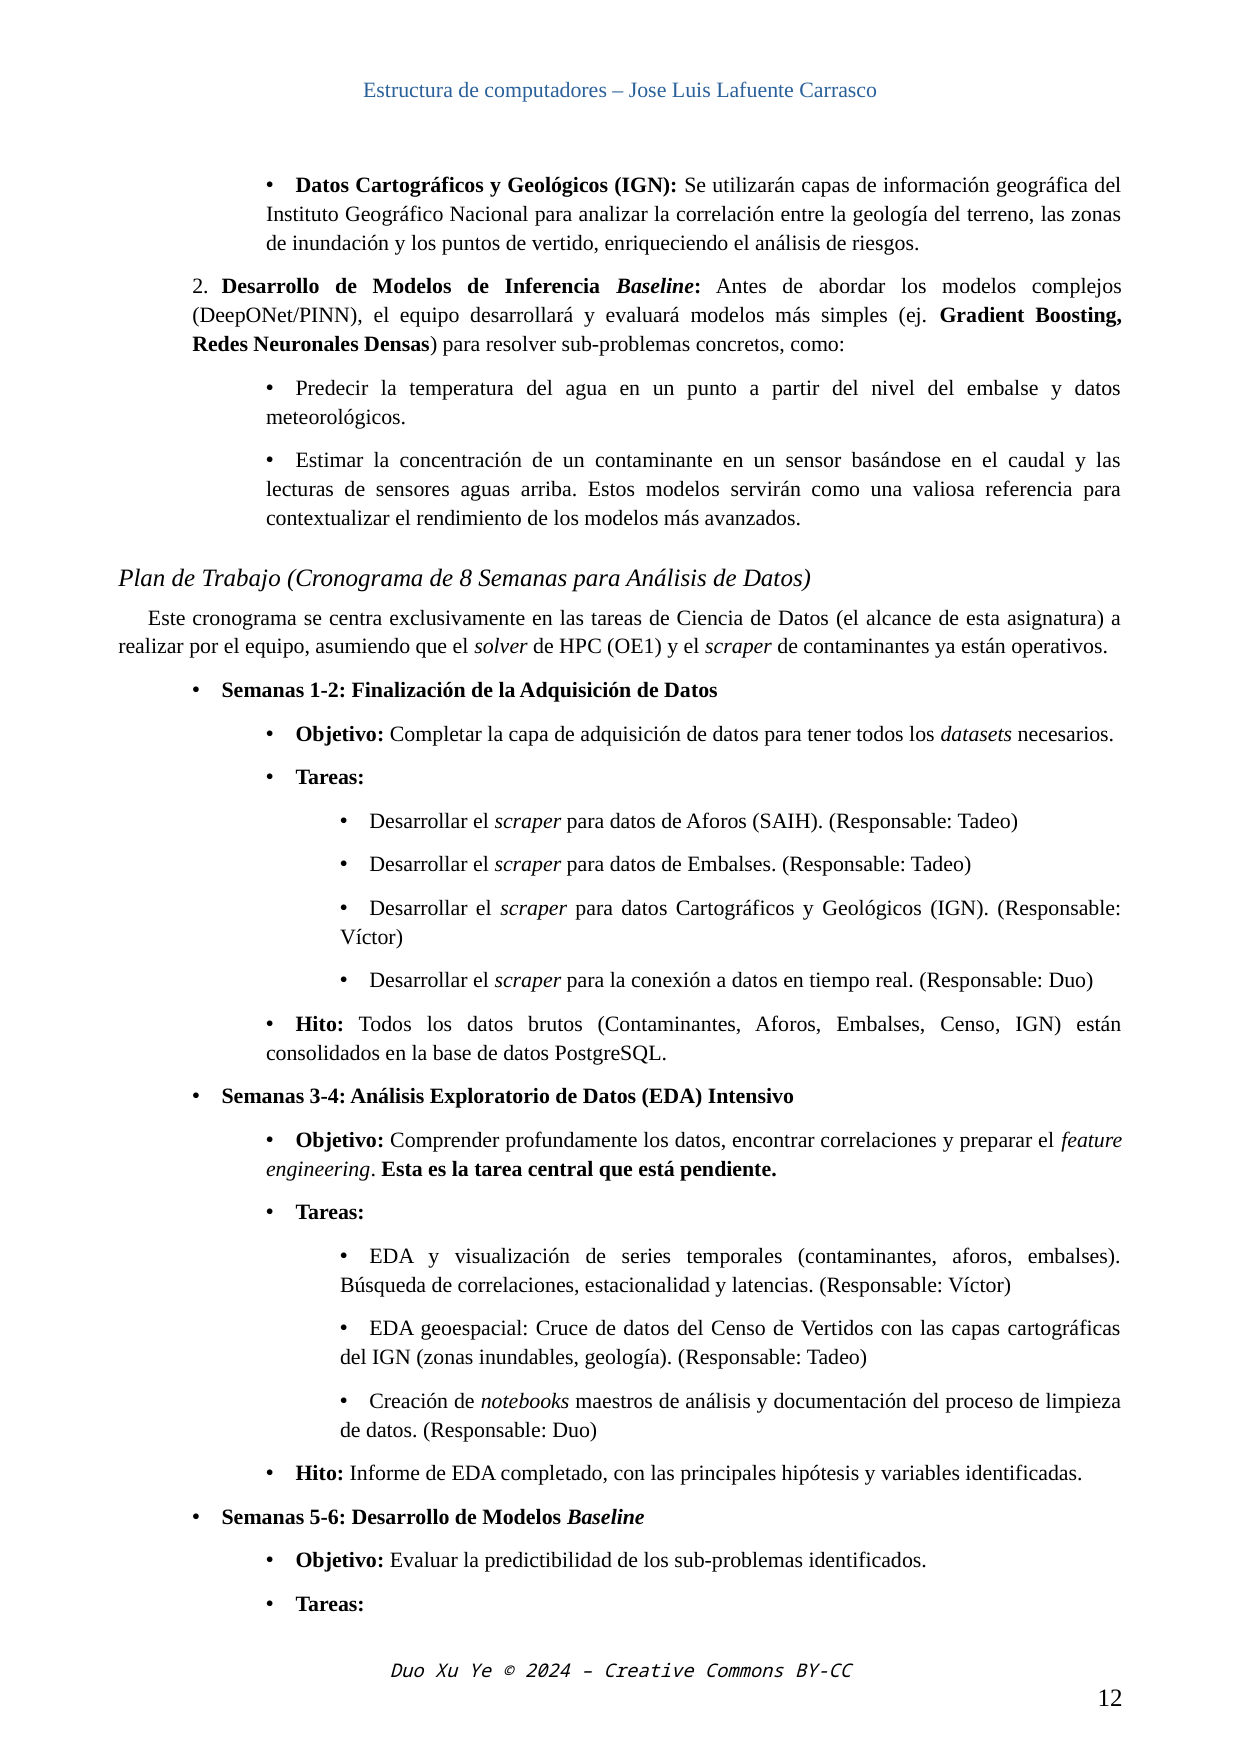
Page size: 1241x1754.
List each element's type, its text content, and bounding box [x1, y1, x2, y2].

list Tareas: [236, 1591, 1122, 1616]
list Hito: Todos los datos brutos (Contaminantes, Aforos, Embalses, Censo, IGN) están consolidados en la base de datos PostgreSQL. [236, 1011, 1122, 1065]
list EDA y visualización de series temporales (contaminantes, aforos, embalses). Búsqueda de correlaciones, estacionalidad y latencias. (Responsable: Víctor) [310, 1243, 1122, 1297]
text Este cronograma se centra exclusivamente en las tareas de Ciencia de Datos (el alcance de esta asignatura) a realizar por el equipo, asumiendo que el solver de HPC (OE1) y el scraper de contaminantes ya están operativos. [118, 604, 1122, 659]
list Tareas: [236, 1199, 1122, 1224]
list Objetivo: Evaluar la predictibilidad de los sub-problemas identificados. [236, 1547, 1122, 1573]
list Desarrollar el scraper para datos de Embalses. (Responsable: Tadeo) [310, 851, 1122, 876]
subtitle Plan de Trabajo (Cronograma de 8 Semanas para Análisis de Datos) [118, 563, 1122, 592]
list Tareas: [236, 764, 1122, 789]
list Desarrollo de Modelos de Inferencia Baseline: Antes de abordar los modelos complejos (DeepONet/PINN), el equipo desarrollará y evaluará modelos más simples (ej. Gradient Boosting, Redes Neuronales Densas) para resolver sub-problemas concretos, como: [162, 273, 1122, 356]
list Creación de notebooks maestros de análisis y documentación del proceso de limpieza de datos. (Responsable: Duo) [310, 1388, 1122, 1442]
list Semanas 3-4: Análisis Exploratorio de Datos (EDA) Intensivo [162, 1083, 1122, 1108]
list Desarrollar el scraper para la conexión a datos en tiempo real. (Responsable: Duo) [310, 967, 1122, 992]
list Estimar la concentración de un contaminante en un sensor basándose en el caudal y las lecturas de sensores aguas arriba. Estos modelos servirán como una valiosa referencia para contextualizar el rendimiento de los modelos más avanzados. [236, 447, 1122, 530]
list Objetivo: Completar la capa de adquisición de datos para tener todos los datasets necesarios. [236, 721, 1122, 746]
list Hito: Informe de EDA completado, con las principales hipótesis y variables identificadas. [236, 1460, 1122, 1486]
list Predecir la temperatura del agua en un punto a partir del nivel del embalse y datos meteorológicos. [236, 375, 1122, 429]
list Desarrollar el scraper para datos Cartográficos y Geológicos (IGN). (Responsable: Víctor) [310, 895, 1122, 949]
list Desarrollar el scraper para datos de Aforos (SAIH). (Responsable: Tadeo) [310, 808, 1122, 833]
list Semanas 5-6: Desarrollo de Modelos Baseline [162, 1504, 1122, 1529]
list Objetivo: Comprender profundamente los datos, encontrar correlaciones y preparar el feature engineering. Esta es la tarea central que está pendiente. [236, 1127, 1122, 1181]
list Semanas 1-2: Finalización de la Adquisición de Datos [162, 677, 1122, 702]
list Datos Cartográficos y Geológicos (IGN): Se utilizarán capas de información geográfica del Instituto Geográfico Nacional para analizar la correlación entre la geología del terreno, las zonas de inundación y los puntos de vertido, enriqueciendo el análisis de riesgos. [236, 172, 1122, 255]
list EDA geoespacial: Cruce de datos del Censo de Vertidos con las capas cartográficas del IGN (zonas inundables, geología). (Responsable: Tadeo) [310, 1315, 1122, 1369]
